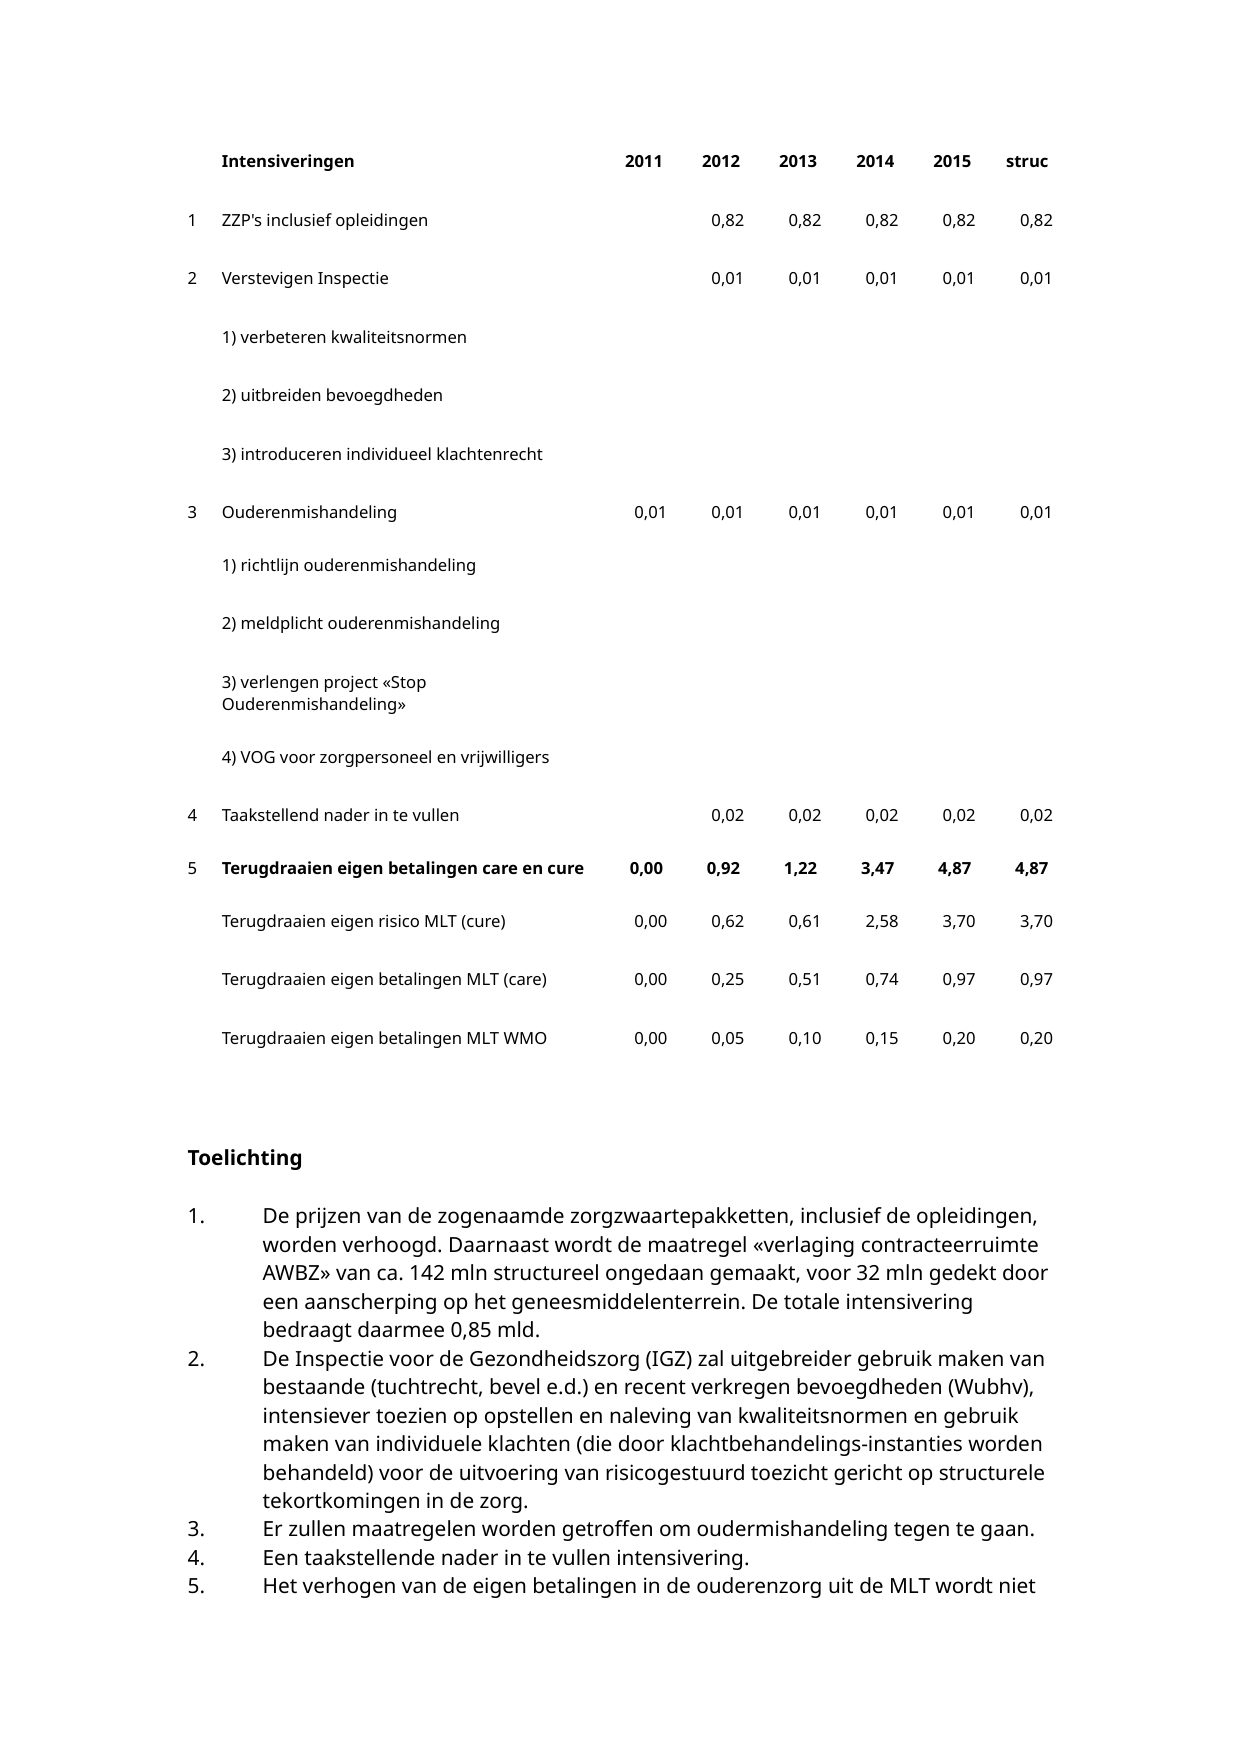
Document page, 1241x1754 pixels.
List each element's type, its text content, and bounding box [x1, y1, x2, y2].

table_header Intensiveringen [222, 150, 590, 208]
table_cell [821, 553, 898, 612]
table_cell [667, 384, 744, 442]
table_cell 0,01 [975, 267, 1053, 325]
table_cell 0,82 [667, 209, 744, 267]
table_cell [188, 612, 222, 670]
table_cell [898, 670, 975, 746]
table_cell [975, 746, 1053, 804]
table_cell 0,00 [590, 968, 667, 1026]
table_cell Terugdraaien eigen betalingen MLT WMO [222, 1026, 590, 1085]
table_cell 0,10 [744, 1026, 821, 1085]
table_cell [667, 442, 744, 501]
table_cell 0,05 [667, 1026, 744, 1085]
table_cell 0,02 [975, 804, 1053, 857]
table_cell [821, 325, 898, 384]
table_cell 0,01 [898, 501, 975, 553]
table_cell [590, 384, 667, 442]
table_header 2013 [744, 150, 821, 208]
table_cell 0,15 [821, 1026, 898, 1085]
table_cell [898, 612, 975, 670]
table_cell 0,01 [667, 267, 744, 325]
table_cell 0,00 [590, 857, 667, 909]
table_cell [821, 442, 898, 501]
table_cell [744, 325, 821, 384]
table_cell [188, 384, 222, 442]
table_cell [590, 612, 667, 670]
table_cell 0,61 [744, 910, 821, 968]
table_cell [188, 442, 222, 501]
table_header 2012 [667, 150, 744, 208]
table_cell Verstevigen Inspectie [222, 267, 590, 325]
list De Inspectie voor de Gezondheidszorg (IGZ) zal uitgebreider gebruik maken van bestaande (tuchtrecht, bevel e.d.) en recent verkregen bevoegdheden (Wubhv), intensiever toezien op opstellen en naleving van kwaliteitsnormen en gebruik maken van individuele klachten (die door klachtbehandelings-instanties worden behandeld) voor de uitvoering van risicogestuurd toezicht gericht op structurele tekortkomingen in de zorg. [187, 1344, 1053, 1514]
table_cell 4,87 [898, 857, 975, 909]
table_cell 0,25 [667, 968, 744, 1026]
table_header [188, 150, 222, 208]
table_cell 0,97 [975, 968, 1053, 1026]
table_cell [667, 325, 744, 384]
table_cell 0,01 [898, 267, 975, 325]
table_header 2015 [898, 150, 975, 208]
table_cell 0,01 [744, 501, 821, 553]
text Toelichting [187, 1143, 1053, 1172]
table_cell [898, 553, 975, 612]
table_cell 0,01 [590, 501, 667, 553]
table_cell 3,47 [821, 857, 898, 909]
table_cell 2 [188, 267, 222, 325]
table_cell 0,20 [975, 1026, 1053, 1085]
table_cell 3 [188, 501, 222, 553]
table_cell [590, 325, 667, 384]
table_cell [975, 612, 1053, 670]
table_cell [188, 553, 222, 612]
table_cell 2,58 [821, 910, 898, 968]
list Het verhogen van de eigen betalingen in de ouderenzorg uit de MLT wordt niet [187, 1571, 1053, 1600]
table_cell 0,01 [744, 267, 821, 325]
table_cell [590, 209, 667, 267]
table_cell [975, 553, 1053, 612]
table_cell [975, 670, 1053, 746]
table_cell 0,02 [821, 804, 898, 857]
table_cell 0,97 [898, 968, 975, 1026]
table_cell [821, 670, 898, 746]
table_cell [188, 968, 222, 1026]
table_cell Taakstellend nader in te vullen [222, 804, 590, 857]
table_cell 3,70 [975, 910, 1053, 968]
table_cell [188, 746, 222, 804]
table_cell [898, 325, 975, 384]
table_cell 3,70 [898, 910, 975, 968]
table_cell [590, 804, 667, 857]
table_cell 0,01 [667, 501, 744, 553]
table_cell ZZP's inclusief opleidingen [222, 209, 590, 267]
table_cell [898, 442, 975, 501]
table_header 2011 [590, 150, 667, 208]
table_cell [667, 746, 744, 804]
table_cell 2) uitbreiden bevoegdheden [222, 384, 590, 442]
table_header 2014 [821, 150, 898, 208]
table_cell 0,82 [744, 209, 821, 267]
table_cell [744, 670, 821, 746]
table_cell 3) verlengen project «Stop Ouderenmishandeling» [222, 670, 590, 746]
table_cell [590, 746, 667, 804]
table_cell [975, 325, 1053, 384]
table_header struc [975, 150, 1053, 208]
table_cell 1 [188, 209, 222, 267]
table_cell [667, 553, 744, 612]
table_cell [975, 442, 1053, 501]
table_cell [975, 384, 1053, 442]
table_cell 2) meldplicht ouderenmishandeling [222, 612, 590, 670]
table_cell 0,62 [667, 910, 744, 968]
table_cell 0,02 [667, 804, 744, 857]
table_cell [590, 442, 667, 501]
table_cell 1) richtlijn ouderenmishandeling [222, 553, 590, 612]
table_cell [898, 384, 975, 442]
table_cell 0,01 [821, 267, 898, 325]
table_cell 0,20 [898, 1026, 975, 1085]
table_cell [744, 612, 821, 670]
table_cell 0,82 [975, 209, 1053, 267]
table_cell Terugdraaien eigen betalingen care en cure [222, 857, 590, 909]
table_cell 0,00 [590, 910, 667, 968]
table_cell [590, 670, 667, 746]
table_cell 0,02 [898, 804, 975, 857]
table_cell [898, 746, 975, 804]
list De prijzen van de zogenaamde zorgzwaartepakketten, inclusief de opleidingen, worden verhoogd. Daarnaast wordt de maatregel «verlaging contracteerruimte AWBZ» van ca. 142 mln structureel ongedaan gemaakt, voor 32 mln gedekt door een aanscherping op het geneesmiddelenterrein. De totale intensivering bedraagt daarmee 0,85 mld. [187, 1202, 1053, 1344]
table_cell [590, 267, 667, 325]
list Een taakstellende nader in te vullen intensivering. [187, 1543, 1053, 1571]
table_cell [590, 553, 667, 612]
table_cell 0,82 [821, 209, 898, 267]
table_cell 0,82 [898, 209, 975, 267]
table_cell 0,74 [821, 968, 898, 1026]
table_cell [744, 746, 821, 804]
table_cell [188, 670, 222, 746]
table_cell Terugdraaien eigen betalingen MLT (care) [222, 968, 590, 1026]
table_cell [744, 553, 821, 612]
table_cell 4) VOG voor zorgpersoneel en vrijwilligers [222, 746, 590, 804]
table_cell Terugdraaien eigen risico MLT (cure) [222, 910, 590, 968]
table_cell 0,92 [667, 857, 744, 909]
table_cell 1,22 [744, 857, 821, 909]
table_cell [821, 612, 898, 670]
table_cell 0,01 [975, 501, 1053, 553]
table_cell 3) introduceren individueel klachtenrecht [222, 442, 590, 501]
table_cell 0,02 [744, 804, 821, 857]
table_cell [188, 325, 222, 384]
table_cell [821, 384, 898, 442]
table_cell [744, 384, 821, 442]
table_cell [188, 1026, 222, 1085]
table_cell 0,51 [744, 968, 821, 1026]
table_cell 4,87 [975, 857, 1053, 909]
table_cell [667, 670, 744, 746]
table_cell [188, 910, 222, 968]
table_cell Ouderenmishandeling [222, 501, 590, 553]
list Er zullen maatregelen worden getroffen om oudermishandeling tegen te gaan. [187, 1514, 1053, 1543]
table_cell [667, 612, 744, 670]
table_cell 4 [188, 804, 222, 857]
table_cell [744, 442, 821, 501]
table_cell 1) verbeteren kwaliteitsnormen [222, 325, 590, 384]
table_cell 0,00 [590, 1026, 667, 1085]
table_cell 0,01 [821, 501, 898, 553]
table_cell 5 [188, 857, 222, 909]
table_cell [821, 746, 898, 804]
